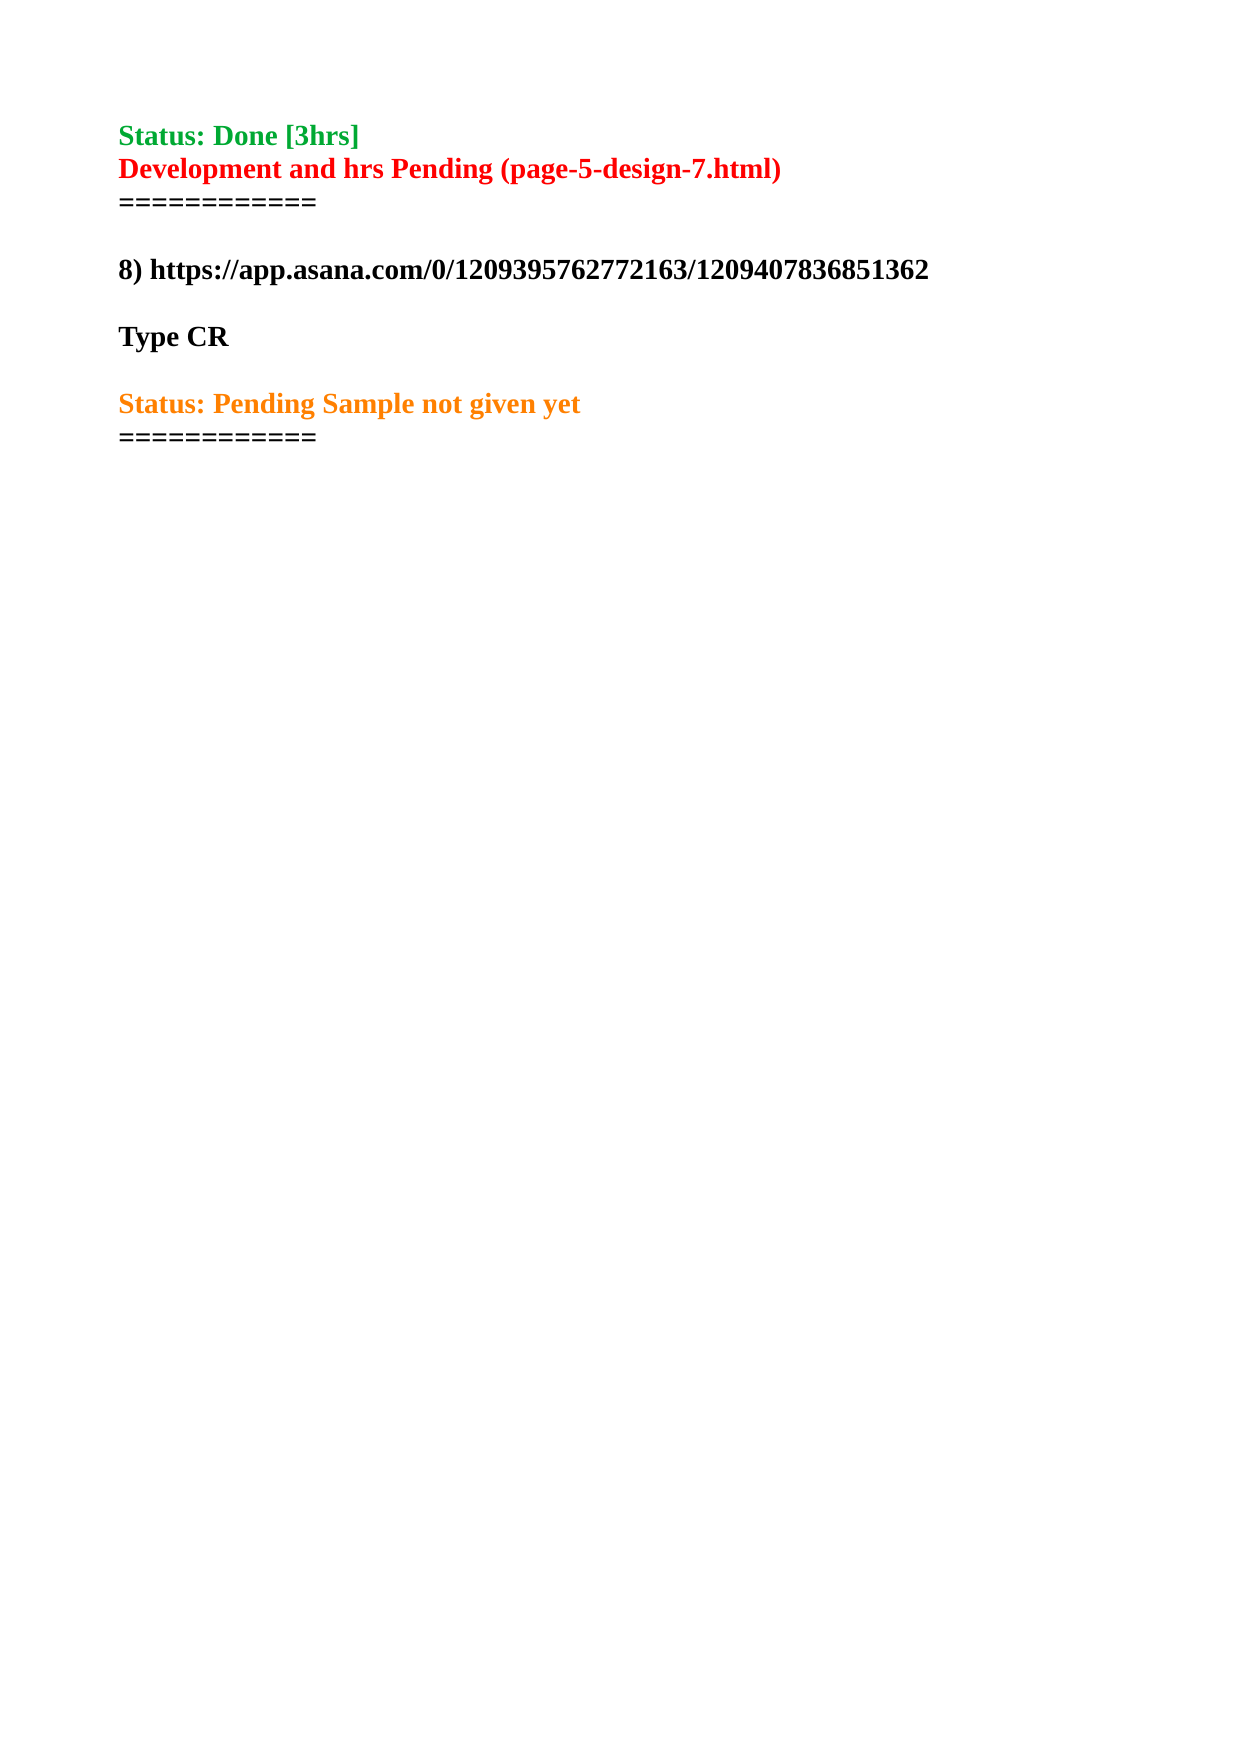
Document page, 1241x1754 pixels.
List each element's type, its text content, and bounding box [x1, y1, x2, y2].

text Status: Pending Sample not given yet [118, 386, 1122, 420]
text Development and hrs Pending (page-5-design-7.html) [118, 152, 1122, 185]
text ============ [118, 185, 1122, 219]
text Status: Done [3hrs] [118, 118, 1122, 152]
text 8) https://app.asana.com/0/1209395762772163/1209407836851362 [118, 252, 1122, 286]
text ============ [118, 420, 1122, 453]
text Type CR [118, 319, 1122, 353]
